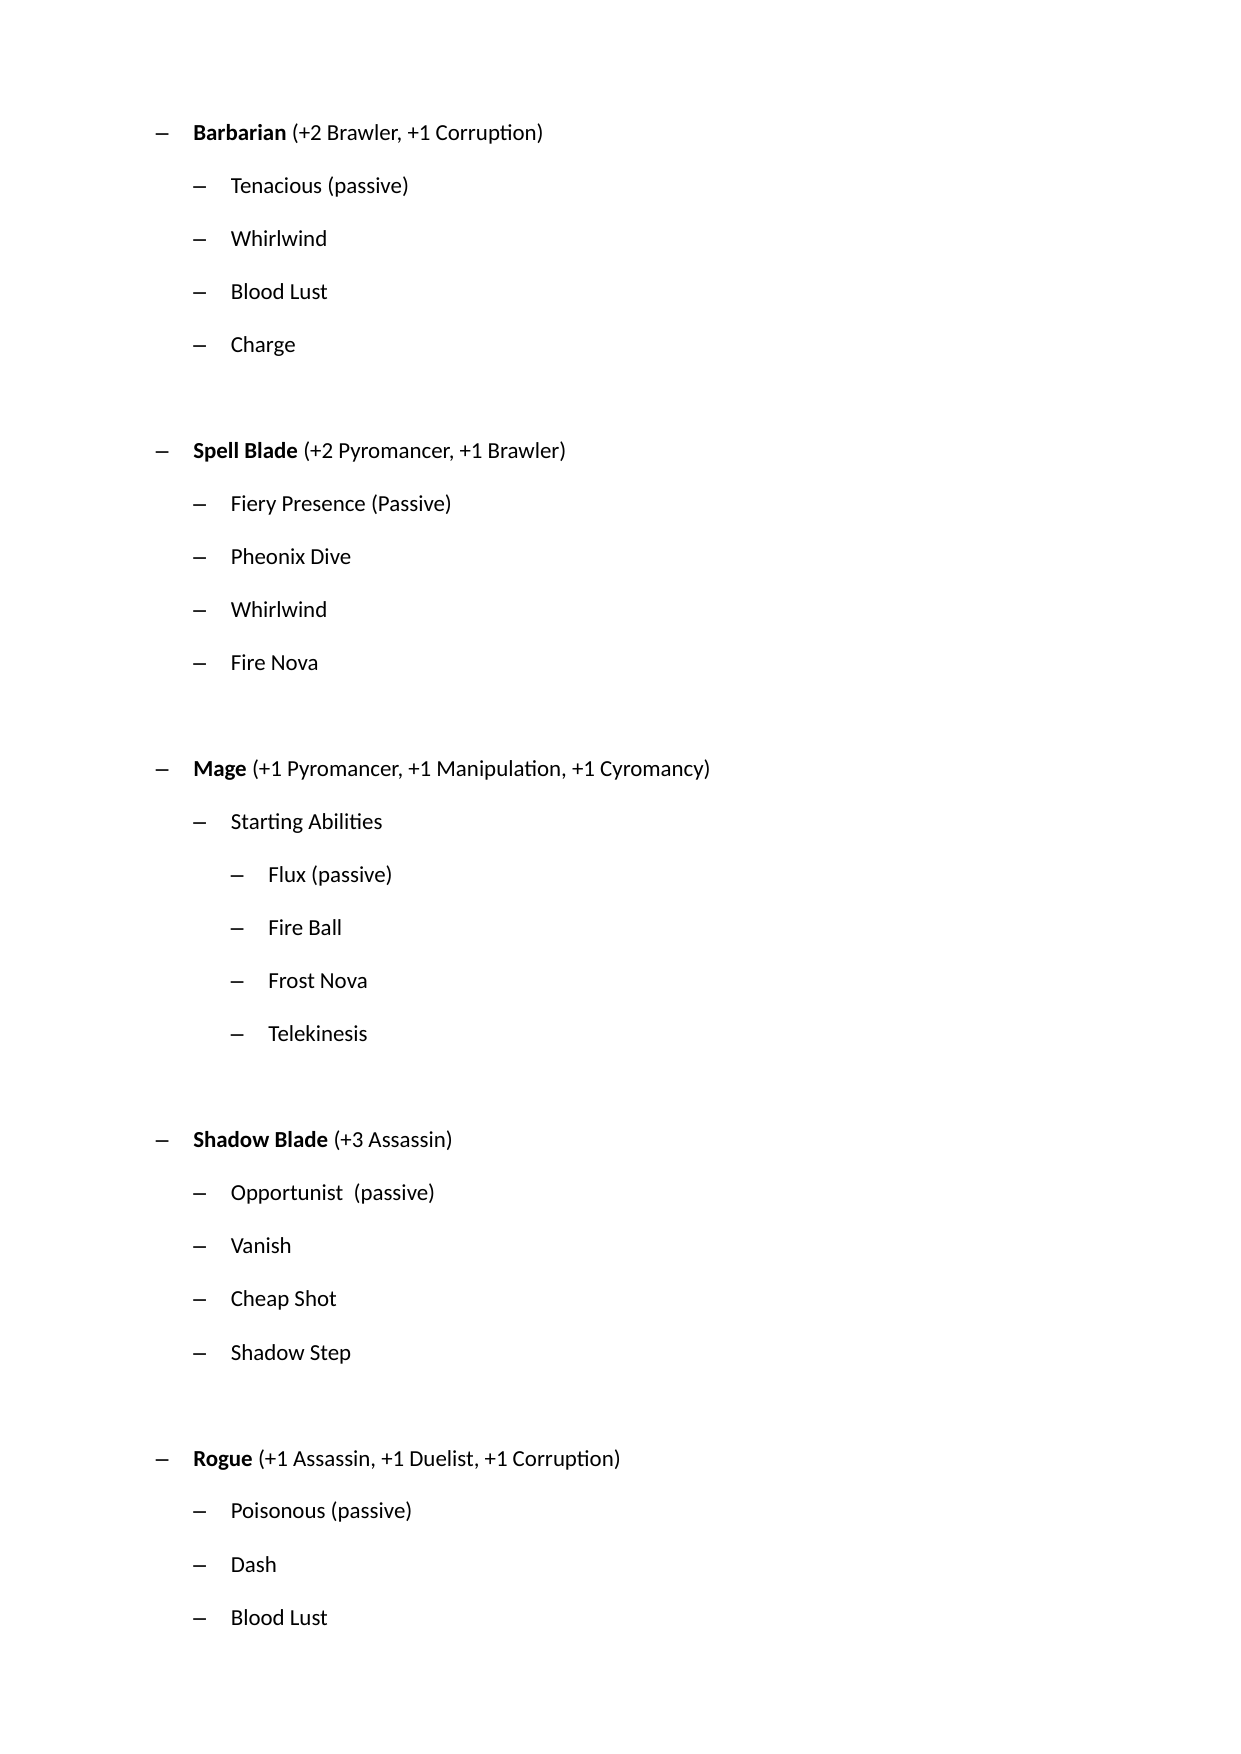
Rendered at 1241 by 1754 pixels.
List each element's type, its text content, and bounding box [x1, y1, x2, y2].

list Telekinesis [231, 1019, 1122, 1047]
list Spell Blade (+2 Pyromancer, +1 Brawler) [156, 436, 1122, 464]
list Pheonix Dive [193, 542, 1122, 570]
list Cheap Shot [193, 1284, 1122, 1313]
list Whirlwind [193, 224, 1122, 252]
list Barbarian (+2 Brawler, +1 Corruption) [156, 118, 1122, 146]
list Starting Abilities [193, 807, 1122, 835]
list Flux (passive) [231, 860, 1122, 888]
list Opportunist (passive) [193, 1178, 1122, 1207]
list Frost Nova [231, 966, 1122, 994]
list Dash [193, 1550, 1122, 1578]
list Fiery Presence (Passive) [193, 489, 1122, 517]
list Fire Ball [231, 913, 1122, 941]
list Blood Lust [193, 277, 1122, 305]
list Vanish [193, 1232, 1122, 1259]
list Whirlwind [193, 595, 1122, 623]
list Fire Nova [193, 648, 1122, 676]
list Shadow Blade (+3 Assassin) [156, 1126, 1122, 1153]
list Charge [193, 330, 1122, 358]
list Tenacious (passive) [193, 171, 1122, 199]
list Blood Lust [193, 1603, 1122, 1631]
list Shadow Step [193, 1338, 1122, 1366]
list Poisonous (passive) [193, 1497, 1122, 1525]
list Mage (+1 Pyromancer, +1 Manipulation, +1 Cyromancy) [156, 754, 1122, 782]
list Rogue (+1 Assassin, +1 Duelist, +1 Corruption) [156, 1444, 1122, 1472]
